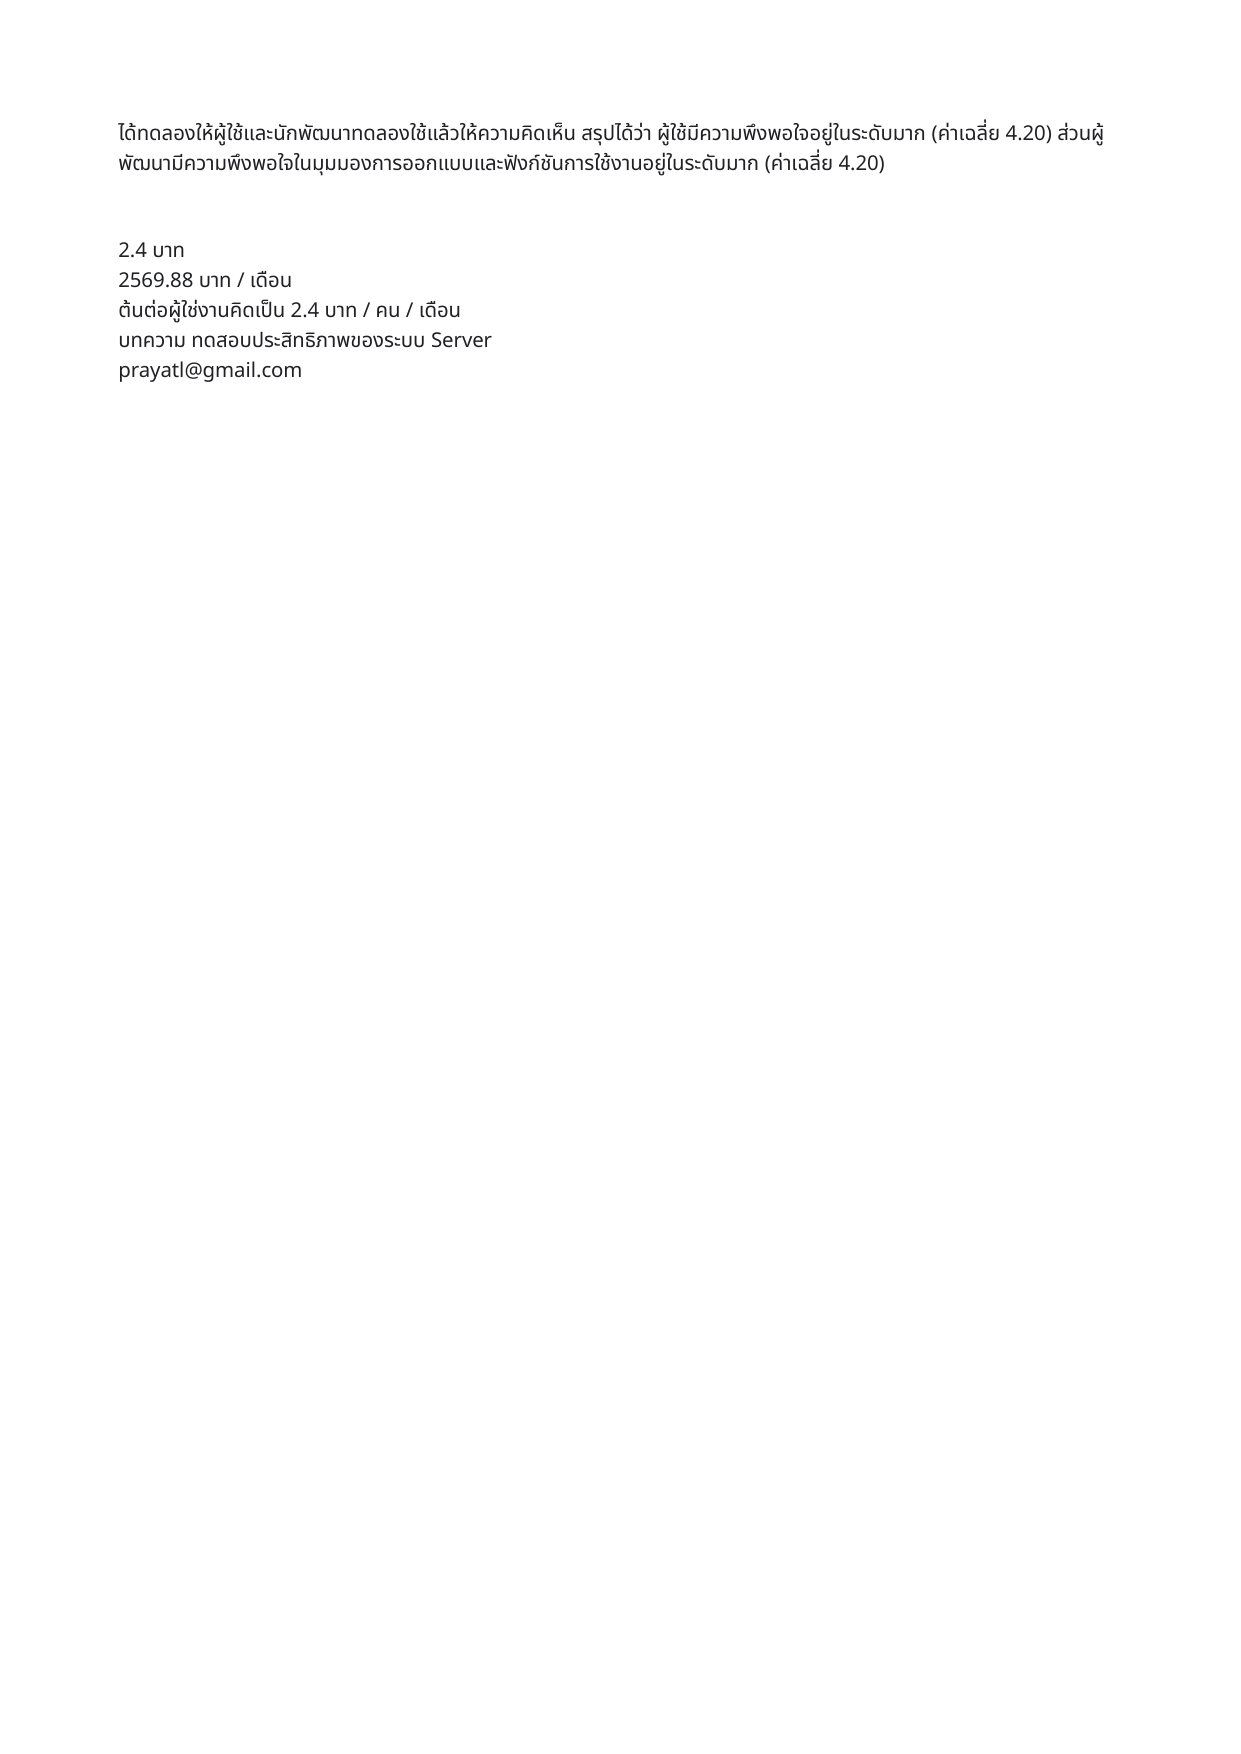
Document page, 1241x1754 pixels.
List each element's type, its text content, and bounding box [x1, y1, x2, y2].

text 2569.88 บาท / เดือน [118, 266, 1122, 296]
text prayatl@gmail.com [118, 356, 1122, 383]
text ต้นต่อผู้ใช่งานคิดเป็น 2.4 บาท / คน / เดือน [118, 296, 1122, 326]
text ได้ทดลองให้ผู้ใช้และนักพัฒนาทดลองใช้แล้วให้ความคิดเห็น สรุปได้ว่า ผู้ใช้มีความพึงพอใจอยู่ในระดับมาก (ค่าเฉลี่ย 4.20) ส่วนผู้พัฒนามีความพึงพอใจในมุมมองการออกแบบและฟังก์ชันการใช้งานอยู่ในระดับมาก (ค่าเฉลี่ย 4.20) [118, 118, 1122, 178]
text บทความ ทดสอบประสิทธิภาพของระบบ Server [118, 326, 1122, 356]
text 2.4 บาท [118, 236, 1122, 266]
